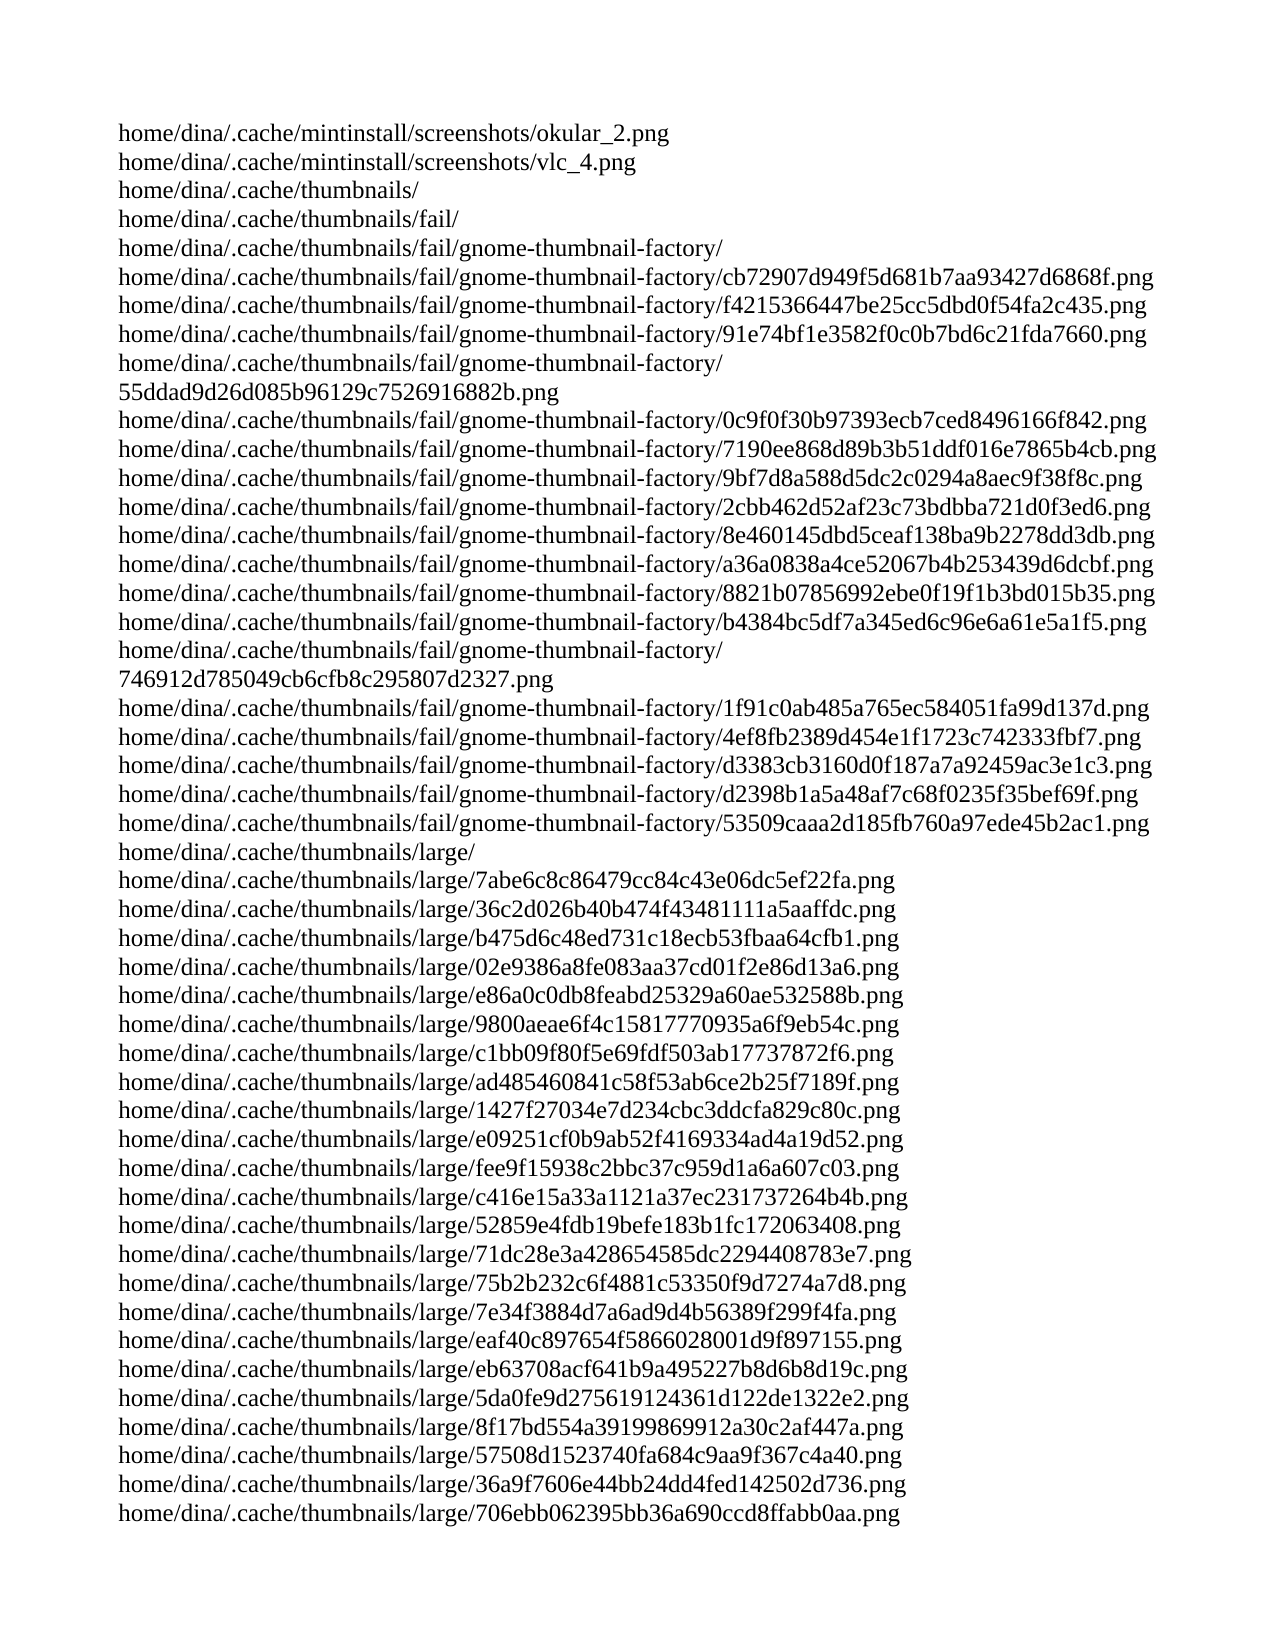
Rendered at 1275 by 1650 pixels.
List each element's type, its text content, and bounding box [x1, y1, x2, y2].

text home/dina/.cache/thumbnails/large/8f17bd554a39199869912a30c2af447a.png [118, 1412, 1157, 1441]
text home/dina/.cache/thumbnails/fail/gnome-thumbnail-factory/1f91c0ab485a765ec584051fa99d137d.png [118, 693, 1157, 722]
text home/dina/.cache/thumbnails/large/eaf40c897654f5866028001d9f897155.png [118, 1326, 1157, 1354]
text home/dina/.cache/mintinstall/screenshots/okular_2.png [118, 118, 1157, 147]
text home/dina/.cache/thumbnails/large/71dc28e3a428654585dc2294408783e7.png [118, 1239, 1157, 1268]
text home/dina/.cache/thumbnails/fail/gnome-thumbnail-factory/f4215366447be25cc5dbd0f54fa2c435.png [118, 291, 1157, 319]
text home/dina/.cache/thumbnails/large/eb63708acf641b9a495227b8d6b8d19c.png [118, 1354, 1157, 1383]
text home/dina/.cache/thumbnails/fail/gnome-thumbnail-factory/cb72907d949f5d681b7aa93427d6868f.png [118, 262, 1157, 291]
text home/dina/.cache/thumbnails/large/02e9386a8fe083aa37cd01f2e86d13a6.png [118, 952, 1157, 981]
text home/dina/.cache/thumbnails/fail/gnome-thumbnail-factory/8821b07856992ebe0f19f1b3bd015b35.png [118, 578, 1157, 607]
text home/dina/.cache/thumbnails/fail/gnome-thumbnail-factory/d2398b1a5a48af7c68f0235f35bef69f.png [118, 779, 1157, 808]
text home/dina/.cache/thumbnails/large/b475d6c48ed731c18ecb53fbaa64cfb1.png [118, 923, 1157, 952]
text home/dina/.cache/thumbnails/fail/gnome-thumbnail-factory/d3383cb3160d0f187a7a92459ac3e1c3.png [118, 751, 1157, 779]
text home/dina/.cache/thumbnails/fail/ [118, 204, 1157, 233]
text home/dina/.cache/thumbnails/fail/gnome-thumbnail-factory/9bf7d8a588d5dc2c0294a8aec9f38f8c.png [118, 463, 1157, 492]
text home/dina/.cache/thumbnails/fail/gnome-thumbnail-factory/a36a0838a4ce52067b4b253439d6dcbf.png [118, 549, 1157, 578]
text home/dina/.cache/thumbnails/large/75b2b232c6f4881c53350f9d7274a7d8.png [118, 1268, 1157, 1297]
text home/dina/.cache/thumbnails/fail/gnome-thumbnail-factory/55ddad9d26d085b96129c7526916882b.png [118, 348, 1157, 406]
text home/dina/.cache/thumbnails/large/c1bb09f80f5e69fdf503ab17737872f6.png [118, 1038, 1157, 1067]
text home/dina/.cache/thumbnails/large/7abe6c8c86479cc84c43e06dc5ef22fa.png [118, 866, 1157, 894]
text home/dina/.cache/thumbnails/large/7e34f3884d7a6ad9d4b56389f299f4fa.png [118, 1297, 1157, 1326]
text home/dina/.cache/thumbnails/large/5da0fe9d275619124361d122de1322e2.png [118, 1383, 1157, 1412]
text home/dina/.cache/mintinstall/screenshots/vlc_4.png [118, 147, 1157, 176]
text home/dina/.cache/thumbnails/fail/gnome-thumbnail-factory/4ef8fb2389d454e1f1723c742333fbf7.png [118, 722, 1157, 751]
text home/dina/.cache/thumbnails/fail/gnome-thumbnail-factory/746912d785049cb6cfb8c295807d2327.png [118, 636, 1157, 693]
text home/dina/.cache/thumbnails/large/e09251cf0b9ab52f4169334ad4a19d52.png [118, 1124, 1157, 1153]
text home/dina/.cache/thumbnails/large/52859e4fdb19befe183b1fc172063408.png [118, 1211, 1157, 1239]
text home/dina/.cache/thumbnails/large/ [118, 837, 1157, 866]
text home/dina/.cache/thumbnails/large/fee9f15938c2bbc37c959d1a6a607c03.png [118, 1153, 1157, 1182]
text home/dina/.cache/thumbnails/large/e86a0c0db8feabd25329a60ae532588b.png [118, 981, 1157, 1009]
text home/dina/.cache/thumbnails/fail/gnome-thumbnail-factory/0c9f0f30b97393ecb7ced8496166f842.png [118, 406, 1157, 434]
text home/dina/.cache/thumbnails/fail/gnome-thumbnail-factory/2cbb462d52af23c73bdbba721d0f3ed6.png [118, 492, 1157, 521]
text home/dina/.cache/thumbnails/large/706ebb062395bb36a690ccd8ffabb0aa.png [118, 1498, 1157, 1527]
text home/dina/.cache/thumbnails/fail/gnome-thumbnail-factory/7190ee868d89b3b51ddf016e7865b4cb.png [118, 434, 1157, 463]
text home/dina/.cache/thumbnails/large/ad485460841c58f53ab6ce2b25f7189f.png [118, 1067, 1157, 1096]
text home/dina/.cache/thumbnails/large/1427f27034e7d234cbc3ddcfa829c80c.png [118, 1096, 1157, 1124]
text home/dina/.cache/thumbnails/large/c416e15a33a1121a37ec231737264b4b.png [118, 1182, 1157, 1211]
text home/dina/.cache/thumbnails/large/36c2d026b40b474f43481111a5aaffdc.png [118, 894, 1157, 923]
text home/dina/.cache/thumbnails/large/57508d1523740fa684c9aa9f367c4a40.png [118, 1441, 1157, 1469]
text home/dina/.cache/thumbnails/fail/gnome-thumbnail-factory/b4384bc5df7a345ed6c96e6a61e5a1f5.png [118, 607, 1157, 636]
text home/dina/.cache/thumbnails/ [118, 176, 1157, 204]
text home/dina/.cache/thumbnails/fail/gnome-thumbnail-factory/53509caaa2d185fb760a97ede45b2ac1.png [118, 808, 1157, 837]
text home/dina/.cache/thumbnails/fail/gnome-thumbnail-factory/91e74bf1e3582f0c0b7bd6c21fda7660.png [118, 319, 1157, 348]
text home/dina/.cache/thumbnails/fail/gnome-thumbnail-factory/8e460145dbd5ceaf138ba9b2278dd3db.png [118, 521, 1157, 549]
text home/dina/.cache/thumbnails/fail/gnome-thumbnail-factory/ [118, 233, 1157, 262]
text home/dina/.cache/thumbnails/large/36a9f7606e44bb24dd4fed142502d736.png [118, 1469, 1157, 1498]
text home/dina/.cache/thumbnails/large/9800aeae6f4c15817770935a6f9eb54c.png [118, 1009, 1157, 1038]
